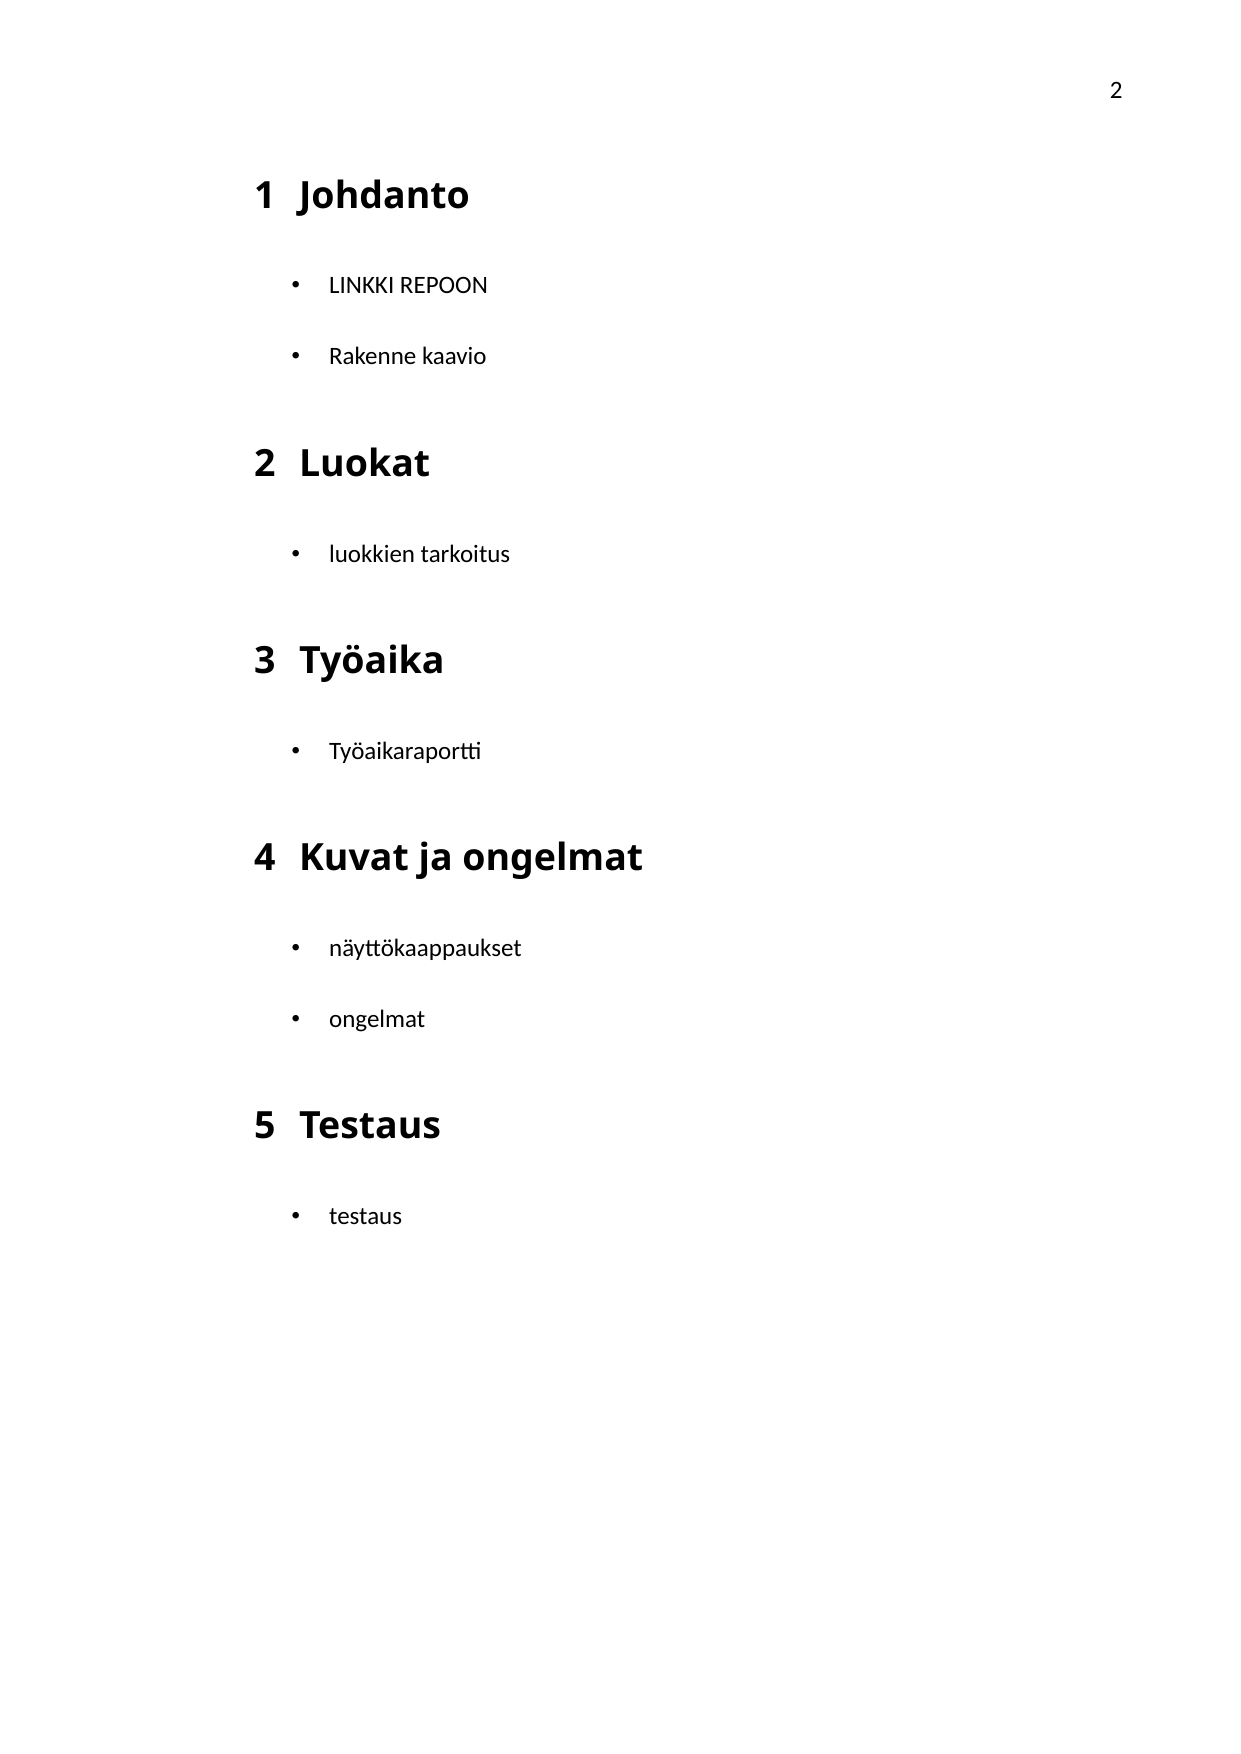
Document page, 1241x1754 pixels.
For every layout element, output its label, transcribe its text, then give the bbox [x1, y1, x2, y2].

list ongelmat [291, 1003, 1122, 1033]
list LINKKI REPOON [291, 270, 1122, 300]
subtitle Työaika [254, 633, 1122, 684]
subtitle Testaus [254, 1099, 1122, 1150]
subtitle Kuvat ja ongelmat [254, 831, 1122, 882]
list Rakenne kaavio [291, 340, 1122, 371]
list näyttökaappaukset [291, 932, 1122, 963]
list luokkien tarkoitus [291, 538, 1122, 568]
list Työaikaraportti [291, 735, 1122, 766]
subtitle Johdanto [254, 168, 1122, 219]
subtitle Luokat [254, 436, 1122, 487]
list testaus [291, 1200, 1122, 1231]
